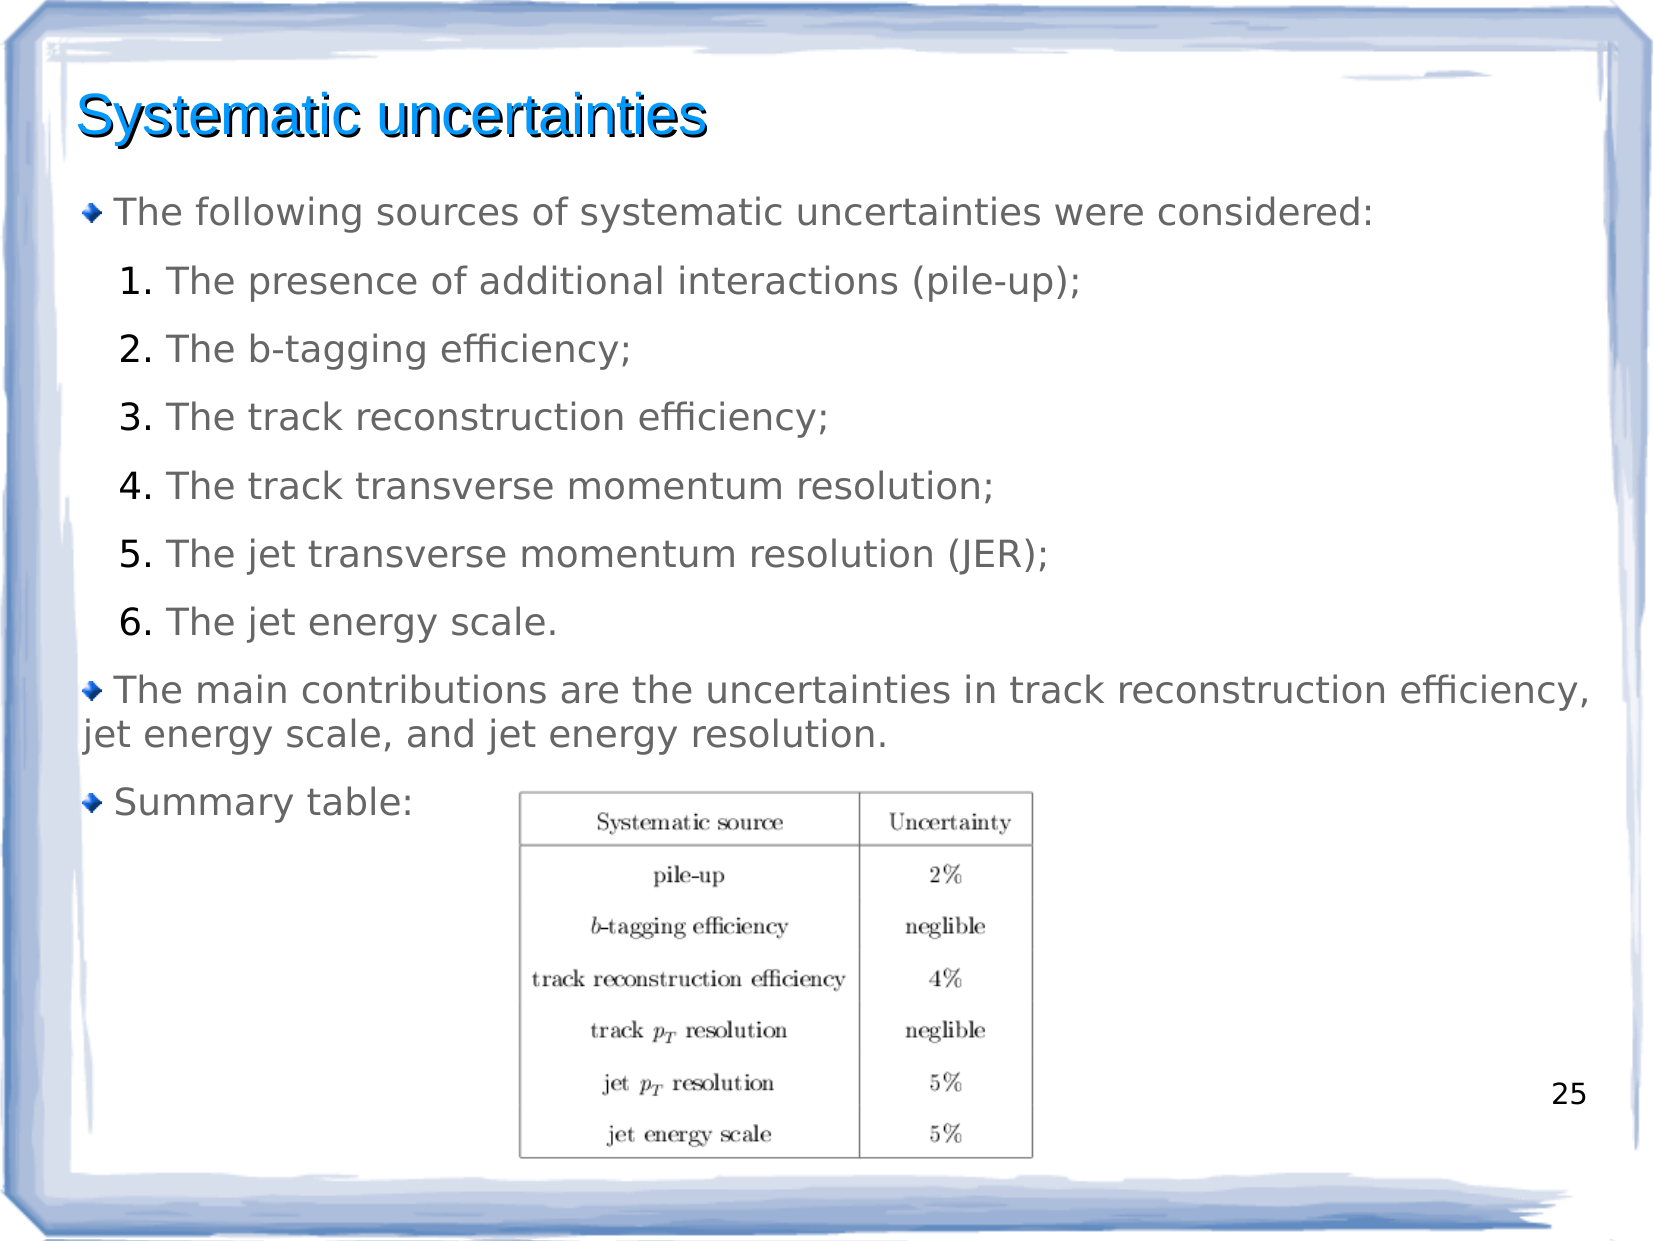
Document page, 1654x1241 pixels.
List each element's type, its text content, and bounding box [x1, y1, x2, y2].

picture [0, 0, 1654, 1241]
title Systematic uncertainties [75, 39, 1437, 183]
text_box The following sources of systematic uncertainties were considered: The presence of additional interactions (pile-up); The b-tagging efficiency; The track reconstruction efficiency; The track transverse momentum resolution; The jet transverse momentum resolution (JER); The jet energy scale. The main contributions are the uncertainties in track reconstruction efficiency, jet energy scale, and jet energy resolution. Summary table: [68, 183, 1653, 1106]
